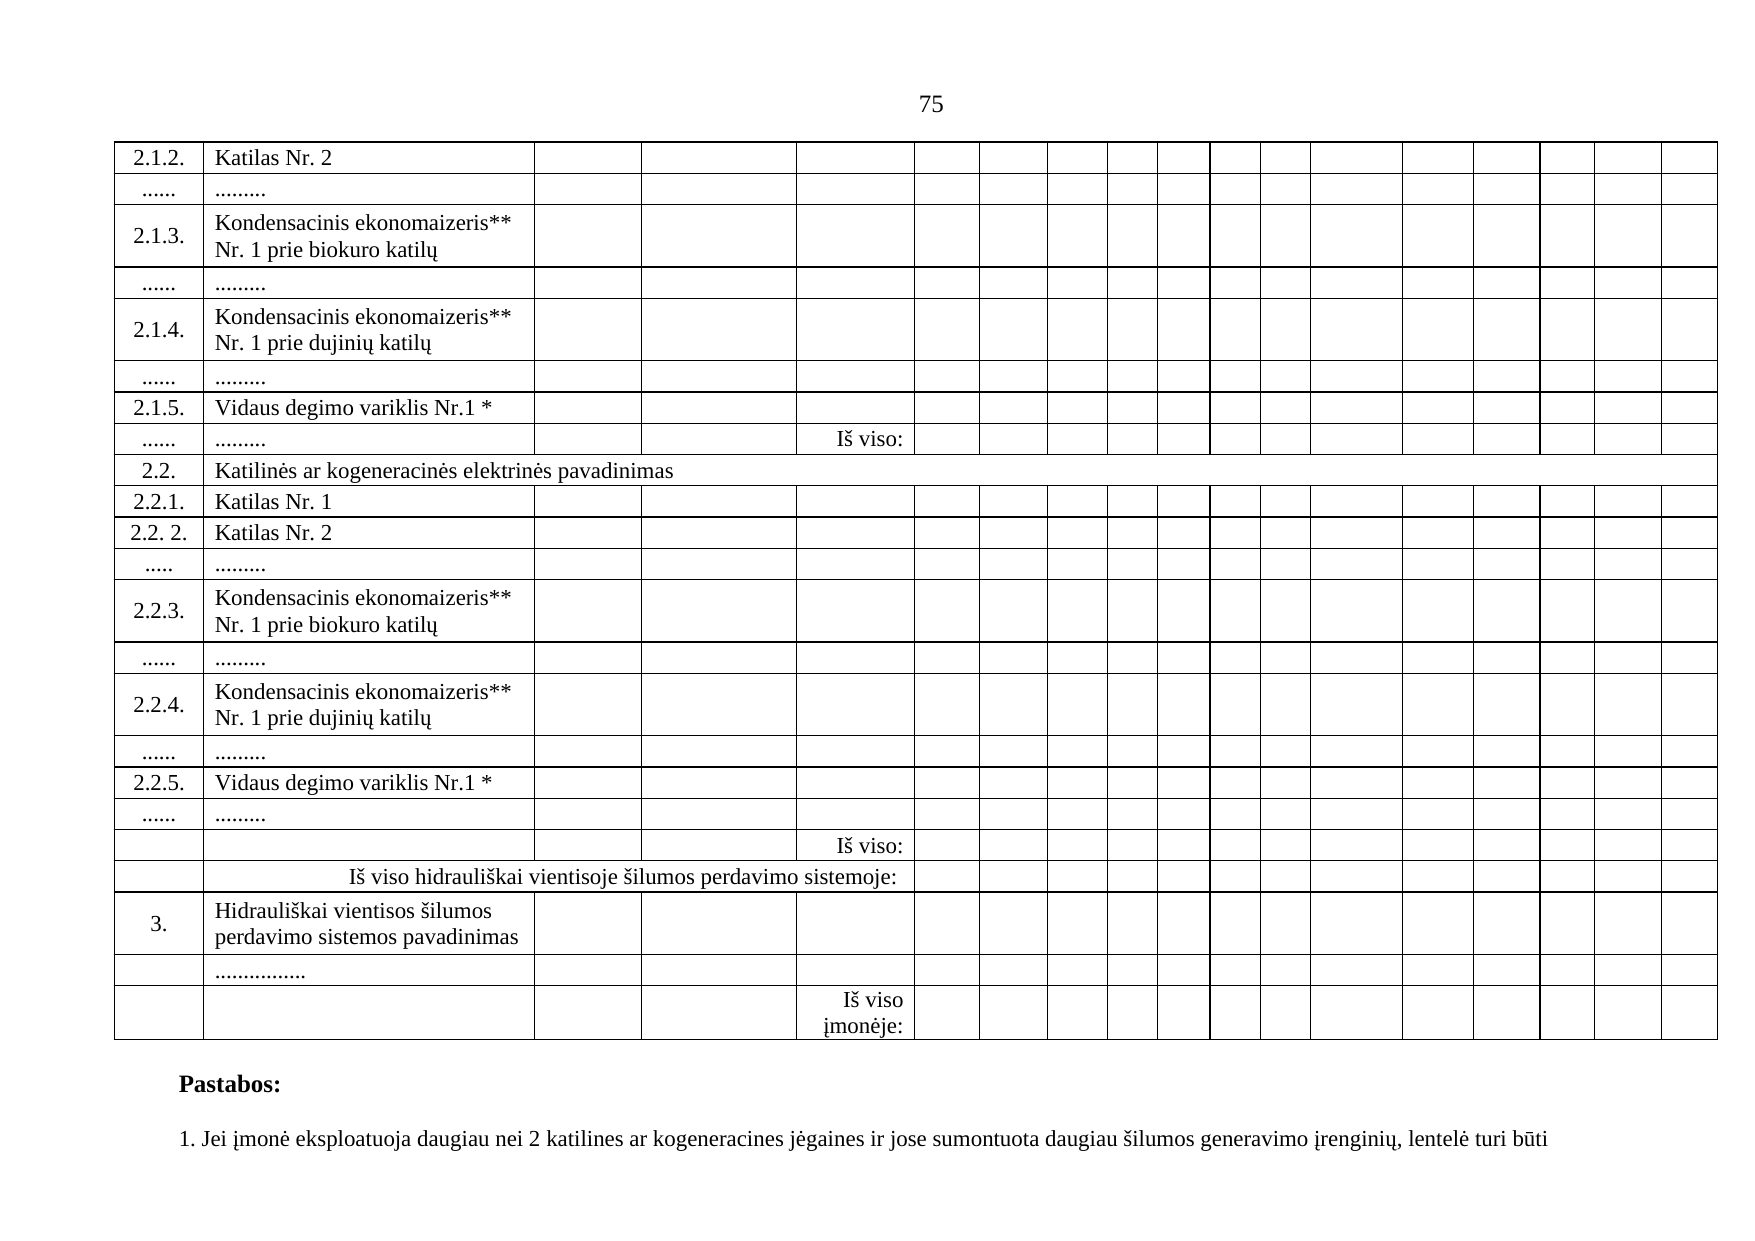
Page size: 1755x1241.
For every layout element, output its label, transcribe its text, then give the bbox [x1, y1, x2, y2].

table_cell [1662, 424, 1717, 454]
table_cell [1211, 893, 1260, 954]
table_cell [1261, 674, 1310, 735]
table_cell [1211, 143, 1260, 173]
table_cell [642, 268, 796, 298]
table_cell [980, 205, 1047, 266]
table_cell [1541, 361, 1594, 391]
table_cell [1311, 643, 1402, 673]
table_cell [797, 955, 914, 985]
table_cell [1261, 830, 1310, 860]
table_cell [1048, 268, 1107, 298]
table_cell [1108, 174, 1157, 204]
table_cell [535, 424, 641, 454]
table_cell [1595, 580, 1661, 641]
table_cell [1211, 174, 1260, 204]
table_cell [1261, 518, 1310, 548]
table_cell [1211, 299, 1260, 360]
table_cell [1662, 955, 1717, 985]
table_cell [915, 986, 979, 1039]
table_cell [1595, 768, 1661, 798]
table_cell [1158, 893, 1209, 954]
table_cell [1662, 861, 1717, 891]
table_cell [1541, 580, 1594, 641]
table_cell ...... [115, 174, 203, 204]
table_cell [1541, 830, 1594, 860]
table_cell [1158, 424, 1209, 454]
table_cell [1211, 986, 1260, 1039]
table_cell [915, 299, 979, 360]
table_cell [1403, 424, 1473, 454]
table_cell [915, 268, 979, 298]
table_cell [535, 393, 641, 423]
table_cell [535, 143, 641, 173]
table_cell [1403, 486, 1473, 516]
table_cell [1261, 861, 1310, 891]
table_cell [1595, 643, 1661, 673]
table_cell [1261, 986, 1310, 1039]
table_cell [980, 393, 1047, 423]
table_cell 2.1.4. [115, 299, 203, 360]
table_cell Iš viso hidrauliškai vientisoje šilumos perdavimo sistemoje: [204, 861, 914, 891]
table_cell ...... [115, 736, 203, 766]
table_cell [1048, 768, 1107, 798]
table_cell [1541, 955, 1594, 985]
table_cell [1311, 549, 1402, 579]
table_cell [1261, 299, 1310, 360]
table_cell [1211, 736, 1260, 766]
table_cell [1158, 268, 1209, 298]
table_cell [1403, 893, 1473, 954]
table_cell [1403, 299, 1473, 360]
table_cell ...... [115, 424, 203, 454]
table_cell [797, 674, 914, 735]
table_cell [1595, 955, 1661, 985]
table_cell [915, 393, 979, 423]
table_cell [535, 580, 641, 641]
table_cell [1261, 174, 1310, 204]
table_cell ................ [204, 955, 534, 985]
table_cell [980, 174, 1047, 204]
table_cell [1048, 143, 1107, 173]
table_cell [1108, 393, 1157, 423]
table_cell [980, 674, 1047, 735]
table_cell [1541, 799, 1594, 829]
table_cell [1211, 205, 1260, 266]
table_cell [1541, 393, 1594, 423]
table_cell [915, 674, 979, 735]
table_cell Katilas Nr. 2 [204, 143, 534, 173]
table_cell [1595, 268, 1661, 298]
table_cell [1662, 893, 1717, 954]
table_cell [1048, 674, 1107, 735]
table_cell [642, 424, 796, 454]
table_cell [1311, 799, 1402, 829]
table_cell [1211, 799, 1260, 829]
table_cell [1261, 205, 1310, 266]
table_cell [1048, 205, 1107, 266]
table_cell [1211, 486, 1260, 516]
table_cell [797, 361, 914, 391]
table_cell [980, 861, 1047, 891]
table_cell [915, 768, 979, 798]
table_cell [535, 299, 641, 360]
table_cell ......... [204, 736, 534, 766]
table_cell [980, 486, 1047, 516]
table_cell [1261, 736, 1310, 766]
table_cell [1158, 580, 1209, 641]
table_cell [1595, 674, 1661, 735]
table_cell [1048, 393, 1107, 423]
table_cell [1474, 799, 1539, 829]
table_cell [642, 893, 796, 954]
table_cell [915, 486, 979, 516]
table_cell [1541, 486, 1594, 516]
table_cell [1158, 174, 1209, 204]
table_cell [1311, 768, 1402, 798]
table_cell [1108, 830, 1157, 860]
table_cell [1311, 518, 1402, 548]
table_cell [1261, 893, 1310, 954]
table_cell [1048, 643, 1107, 673]
table_cell [1474, 861, 1539, 891]
table_cell [797, 143, 914, 173]
table_cell [1595, 736, 1661, 766]
table_cell Kondensacinis ekonomaizeris** Nr. 1 prie biokuro katilų [204, 580, 534, 641]
table_cell [535, 518, 641, 548]
table_cell [1311, 205, 1402, 266]
table_cell [1048, 736, 1107, 766]
table_cell [915, 955, 979, 985]
table_cell [1158, 768, 1209, 798]
table_cell [1048, 174, 1107, 204]
table_cell [1261, 486, 1310, 516]
table_cell [204, 986, 534, 1039]
table_cell ...... [115, 799, 203, 829]
table_cell [1474, 986, 1539, 1039]
table_cell [1541, 174, 1594, 204]
table_cell [797, 174, 914, 204]
table_cell [980, 893, 1047, 954]
table_cell 2.2.4. [115, 674, 203, 735]
table_cell [1474, 518, 1539, 548]
table_cell [980, 424, 1047, 454]
table_cell [1595, 861, 1661, 891]
table_cell [1048, 580, 1107, 641]
table_cell [1595, 393, 1661, 423]
table_cell [535, 986, 641, 1039]
table_cell 2.1.5. [115, 393, 203, 423]
table_cell [1261, 768, 1310, 798]
table_cell [1211, 580, 1260, 641]
table_cell [535, 643, 641, 673]
table_cell ......... [204, 268, 534, 298]
table_cell [642, 393, 796, 423]
table_cell [642, 174, 796, 204]
table_cell 2.1.2. [115, 143, 203, 173]
table_cell [1311, 174, 1402, 204]
table_cell [1662, 361, 1717, 391]
table_cell [1108, 893, 1157, 954]
table_cell 2.2.1. [115, 486, 203, 516]
table_cell [1048, 861, 1107, 891]
table_cell 2.2. 2. [115, 518, 203, 548]
table_cell [1261, 643, 1310, 673]
table_cell [1403, 768, 1473, 798]
table_cell [915, 893, 979, 954]
table_cell ......... [204, 424, 534, 454]
table_cell [1311, 361, 1402, 391]
table_cell [915, 799, 979, 829]
table_cell [642, 986, 796, 1039]
table_cell ......... [204, 549, 534, 579]
table_cell [1474, 549, 1539, 579]
table_cell [1158, 955, 1209, 985]
table_cell [980, 268, 1047, 298]
table_cell [1474, 174, 1539, 204]
table_cell [1108, 549, 1157, 579]
table_cell [915, 143, 979, 173]
table_cell [1403, 986, 1473, 1039]
table_cell [1403, 580, 1473, 641]
table_cell Iš viso: [797, 830, 914, 860]
table_cell [1261, 268, 1310, 298]
table_cell [1158, 361, 1209, 391]
table_cell [1662, 674, 1717, 735]
table_cell [980, 736, 1047, 766]
table_cell [1662, 736, 1717, 766]
table_cell ......... [204, 643, 534, 673]
table_cell [1595, 518, 1661, 548]
table_cell [1403, 830, 1473, 860]
table_cell [1108, 486, 1157, 516]
table_cell [535, 955, 641, 985]
table_cell [535, 268, 641, 298]
table_cell [1261, 393, 1310, 423]
table_cell [1662, 830, 1717, 860]
table_cell [1403, 205, 1473, 266]
table_cell [980, 799, 1047, 829]
table_cell [115, 830, 203, 860]
table_cell [1595, 893, 1661, 954]
table_cell [642, 830, 796, 860]
table_cell [1261, 580, 1310, 641]
table_cell [1662, 643, 1717, 673]
table_cell [1311, 893, 1402, 954]
table_cell [1211, 861, 1260, 891]
table_cell [797, 799, 914, 829]
table_cell [1662, 143, 1717, 173]
table_cell [1108, 205, 1157, 266]
table_cell [535, 736, 641, 766]
table_cell [915, 174, 979, 204]
table_cell ......... [204, 799, 534, 829]
table_cell [1541, 736, 1594, 766]
text Pastabos: [103, 1069, 1683, 1097]
table_cell [797, 205, 914, 266]
table_cell [1474, 299, 1539, 360]
table_cell [535, 361, 641, 391]
table_cell [797, 643, 914, 673]
table_cell [1158, 486, 1209, 516]
table_cell [1108, 361, 1157, 391]
table_cell [1662, 486, 1717, 516]
table_cell [1662, 393, 1717, 423]
table_cell [1474, 830, 1539, 860]
table_cell [1108, 955, 1157, 985]
table_cell [1662, 580, 1717, 641]
table_cell [1541, 861, 1594, 891]
table_cell ......... [204, 361, 534, 391]
table_cell [1403, 799, 1473, 829]
table_cell [1474, 580, 1539, 641]
table_cell [1048, 549, 1107, 579]
table_cell [797, 486, 914, 516]
table_cell [980, 955, 1047, 985]
table_cell [1158, 143, 1209, 173]
table_cell [1403, 643, 1473, 673]
table_cell [1311, 580, 1402, 641]
table_cell [115, 955, 203, 985]
table_cell [642, 955, 796, 985]
table_cell [642, 674, 796, 735]
table_cell [642, 549, 796, 579]
table_cell [797, 518, 914, 548]
table_cell [797, 893, 914, 954]
table_cell [1474, 268, 1539, 298]
table_cell [1662, 174, 1717, 204]
table_cell [1474, 674, 1539, 735]
table_cell [1211, 549, 1260, 579]
table_cell [1211, 393, 1260, 423]
table_cell [1158, 205, 1209, 266]
table_cell [1311, 299, 1402, 360]
table_cell [1158, 674, 1209, 735]
table_cell Iš viso: [797, 424, 914, 454]
table_cell [915, 361, 979, 391]
table_cell [1048, 893, 1107, 954]
table_cell [915, 549, 979, 579]
table_cell [1541, 268, 1594, 298]
table_cell 2.1.3. [115, 205, 203, 266]
table_cell [1595, 549, 1661, 579]
table_cell [1311, 486, 1402, 516]
table_cell [915, 518, 979, 548]
table_cell [1211, 518, 1260, 548]
table_cell [1474, 143, 1539, 173]
table_cell [915, 580, 979, 641]
table_cell [642, 580, 796, 641]
table_cell [1403, 518, 1473, 548]
table_cell Kondensacinis ekonomaizeris** Nr. 1 prie biokuro katilų [204, 205, 534, 266]
table_cell [642, 768, 796, 798]
table_header 1. Jei įmonė eksploatuoja daugiau nei 2 katilines ar kogeneracines jėgaines ir jose sumontuota daugiau šilumos generavimo įrenginių, lentelė turi būti [104, 1124, 1558, 1152]
table_cell [1474, 768, 1539, 798]
table_cell [1474, 736, 1539, 766]
table_cell [1108, 674, 1157, 735]
table_cell [797, 549, 914, 579]
table_cell [1403, 268, 1473, 298]
table_cell [1108, 861, 1157, 891]
table_cell [642, 799, 796, 829]
table_cell [1211, 361, 1260, 391]
table_cell [535, 674, 641, 735]
table_cell [1474, 893, 1539, 954]
table_cell 2.2.3. [115, 580, 203, 641]
table_cell [1403, 361, 1473, 391]
table_cell [1662, 549, 1717, 579]
table_cell [1211, 768, 1260, 798]
table_cell [1048, 830, 1107, 860]
table_cell [980, 986, 1047, 1039]
table_cell [915, 205, 979, 266]
table_cell [1662, 268, 1717, 298]
table_cell [797, 299, 914, 360]
table_cell [535, 799, 641, 829]
table_cell 2.2. [115, 455, 203, 485]
table_cell [915, 424, 979, 454]
table_cell [1108, 268, 1157, 298]
table_cell [980, 549, 1047, 579]
table_cell [535, 549, 641, 579]
table_cell [1048, 424, 1107, 454]
table_cell [1108, 768, 1157, 798]
table_cell [642, 518, 796, 548]
table_cell [1158, 861, 1209, 891]
table_cell [115, 986, 203, 1039]
table_cell [1158, 643, 1209, 673]
table_cell [1108, 986, 1157, 1039]
table_cell [1211, 955, 1260, 985]
table_cell [1541, 986, 1594, 1039]
table_cell [1048, 361, 1107, 391]
table_cell [1048, 955, 1107, 985]
table_cell [797, 393, 914, 423]
table_cell [1474, 424, 1539, 454]
table_cell ...... [115, 643, 203, 673]
table_cell [1662, 986, 1717, 1039]
table_cell [535, 768, 641, 798]
table_cell [797, 268, 914, 298]
table_cell [980, 580, 1047, 641]
table_cell [1474, 643, 1539, 673]
table_cell [1541, 768, 1594, 798]
table_cell [1048, 986, 1107, 1039]
table_cell Vidaus degimo variklis Nr.1 * [204, 393, 534, 423]
table_cell [1211, 674, 1260, 735]
table_cell [980, 830, 1047, 860]
table_cell [1261, 799, 1310, 829]
table_cell [204, 830, 534, 860]
table_cell [915, 643, 979, 673]
table_cell [1403, 174, 1473, 204]
table_cell [1595, 799, 1661, 829]
table_cell [1474, 361, 1539, 391]
table_cell [1662, 518, 1717, 548]
table_cell [1662, 799, 1717, 829]
table_cell [1474, 205, 1539, 266]
table_cell [980, 299, 1047, 360]
table_cell [1662, 768, 1717, 798]
table_cell [980, 143, 1047, 173]
table_cell Katilinės ar kogeneracinės elektrinės pavadinimas [204, 455, 1717, 485]
table_cell [1048, 299, 1107, 360]
table_cell [1595, 986, 1661, 1039]
table_cell [1662, 205, 1717, 266]
table_cell [1311, 861, 1402, 891]
table_cell [1311, 424, 1402, 454]
table_cell [1158, 393, 1209, 423]
table_cell [1108, 299, 1157, 360]
table_cell [1158, 518, 1209, 548]
table_cell [1541, 299, 1594, 360]
table_cell [1108, 580, 1157, 641]
table_cell [1662, 299, 1717, 360]
table_cell [980, 361, 1047, 391]
table_cell [642, 486, 796, 516]
table_cell [1311, 955, 1402, 985]
table_cell [1595, 205, 1661, 266]
table_cell [535, 830, 641, 860]
table_cell [1541, 643, 1594, 673]
table_cell [1595, 299, 1661, 360]
table_cell [1108, 424, 1157, 454]
table_cell [797, 768, 914, 798]
table_cell [1541, 424, 1594, 454]
table_cell [980, 768, 1047, 798]
table_cell [642, 299, 796, 360]
table_cell [1211, 424, 1260, 454]
table_cell [1311, 736, 1402, 766]
table_cell [535, 174, 641, 204]
table_cell [1311, 830, 1402, 860]
table_cell [1595, 361, 1661, 391]
table_cell [1595, 174, 1661, 204]
table_cell [915, 736, 979, 766]
table_cell [1595, 424, 1661, 454]
table_cell [1311, 268, 1402, 298]
table_cell [1261, 361, 1310, 391]
table_cell [1311, 986, 1402, 1039]
table_cell Hidrauliškai vientisos šilumos perdavimo sistemos pavadinimas [204, 893, 534, 954]
table_cell [642, 736, 796, 766]
table_cell 2.2.5. [115, 768, 203, 798]
table_cell [1403, 861, 1473, 891]
table_cell [1403, 955, 1473, 985]
table_cell [1403, 393, 1473, 423]
table_cell [642, 143, 796, 173]
table_cell [1261, 424, 1310, 454]
table_cell [1541, 893, 1594, 954]
table_cell [1541, 518, 1594, 548]
table_cell [1048, 799, 1107, 829]
table_cell [642, 643, 796, 673]
table_cell [1261, 143, 1310, 173]
table_cell ......... [204, 174, 534, 204]
table_cell ..... [115, 549, 203, 579]
table_cell [797, 580, 914, 641]
table_cell [1595, 830, 1661, 860]
table_cell [1311, 674, 1402, 735]
table_cell [1474, 955, 1539, 985]
table_cell [1311, 143, 1402, 173]
table_cell [1211, 830, 1260, 860]
table_cell [980, 518, 1047, 548]
table_cell 3. [115, 893, 203, 954]
table_cell Katilas Nr. 2 [204, 518, 534, 548]
table_cell [915, 861, 979, 891]
table_cell [1158, 299, 1209, 360]
table_cell [797, 736, 914, 766]
table_cell [1158, 549, 1209, 579]
table_cell [1108, 736, 1157, 766]
table_cell [115, 861, 203, 891]
table_cell [915, 830, 979, 860]
table_cell [1311, 393, 1402, 423]
table_cell [1541, 143, 1594, 173]
table_cell Vidaus degimo variklis Nr.1 * [204, 768, 534, 798]
table_cell [980, 643, 1047, 673]
table_cell [1474, 393, 1539, 423]
table_cell [1211, 643, 1260, 673]
table_cell [1261, 955, 1310, 985]
table_cell [1403, 549, 1473, 579]
table_cell ...... [115, 268, 203, 298]
table_cell [1541, 674, 1594, 735]
table_cell [535, 893, 641, 954]
table_cell [535, 205, 641, 266]
table_cell [1595, 486, 1661, 516]
table_cell ...... [115, 361, 203, 391]
table_cell [1158, 986, 1209, 1039]
table_cell [1108, 143, 1157, 173]
table_cell [535, 486, 641, 516]
table_cell Kondensacinis ekonomaizeris** Nr. 1 prie dujinių katilų [204, 674, 534, 735]
table_cell [1158, 799, 1209, 829]
table_cell Kondensacinis ekonomaizeris** Nr. 1 prie dujinių katilų [204, 299, 534, 360]
table_cell [1108, 643, 1157, 673]
table_cell [1108, 799, 1157, 829]
table_cell [1474, 486, 1539, 516]
table_cell Iš viso įmonėje: [797, 986, 914, 1039]
table_cell [1541, 549, 1594, 579]
table_cell [1211, 268, 1260, 298]
table_cell [1158, 736, 1209, 766]
table_cell [1048, 486, 1107, 516]
table_cell [642, 205, 796, 266]
table_cell [1541, 205, 1594, 266]
table_cell [1595, 143, 1661, 173]
table_cell [1048, 518, 1107, 548]
table_cell [1403, 674, 1473, 735]
table_cell Katilas Nr. 1 [204, 486, 534, 516]
table_cell [1158, 830, 1209, 860]
table_cell [642, 361, 796, 391]
table_cell [1108, 518, 1157, 548]
table_cell [1261, 549, 1310, 579]
table_cell [1403, 736, 1473, 766]
table_cell [1403, 143, 1473, 173]
